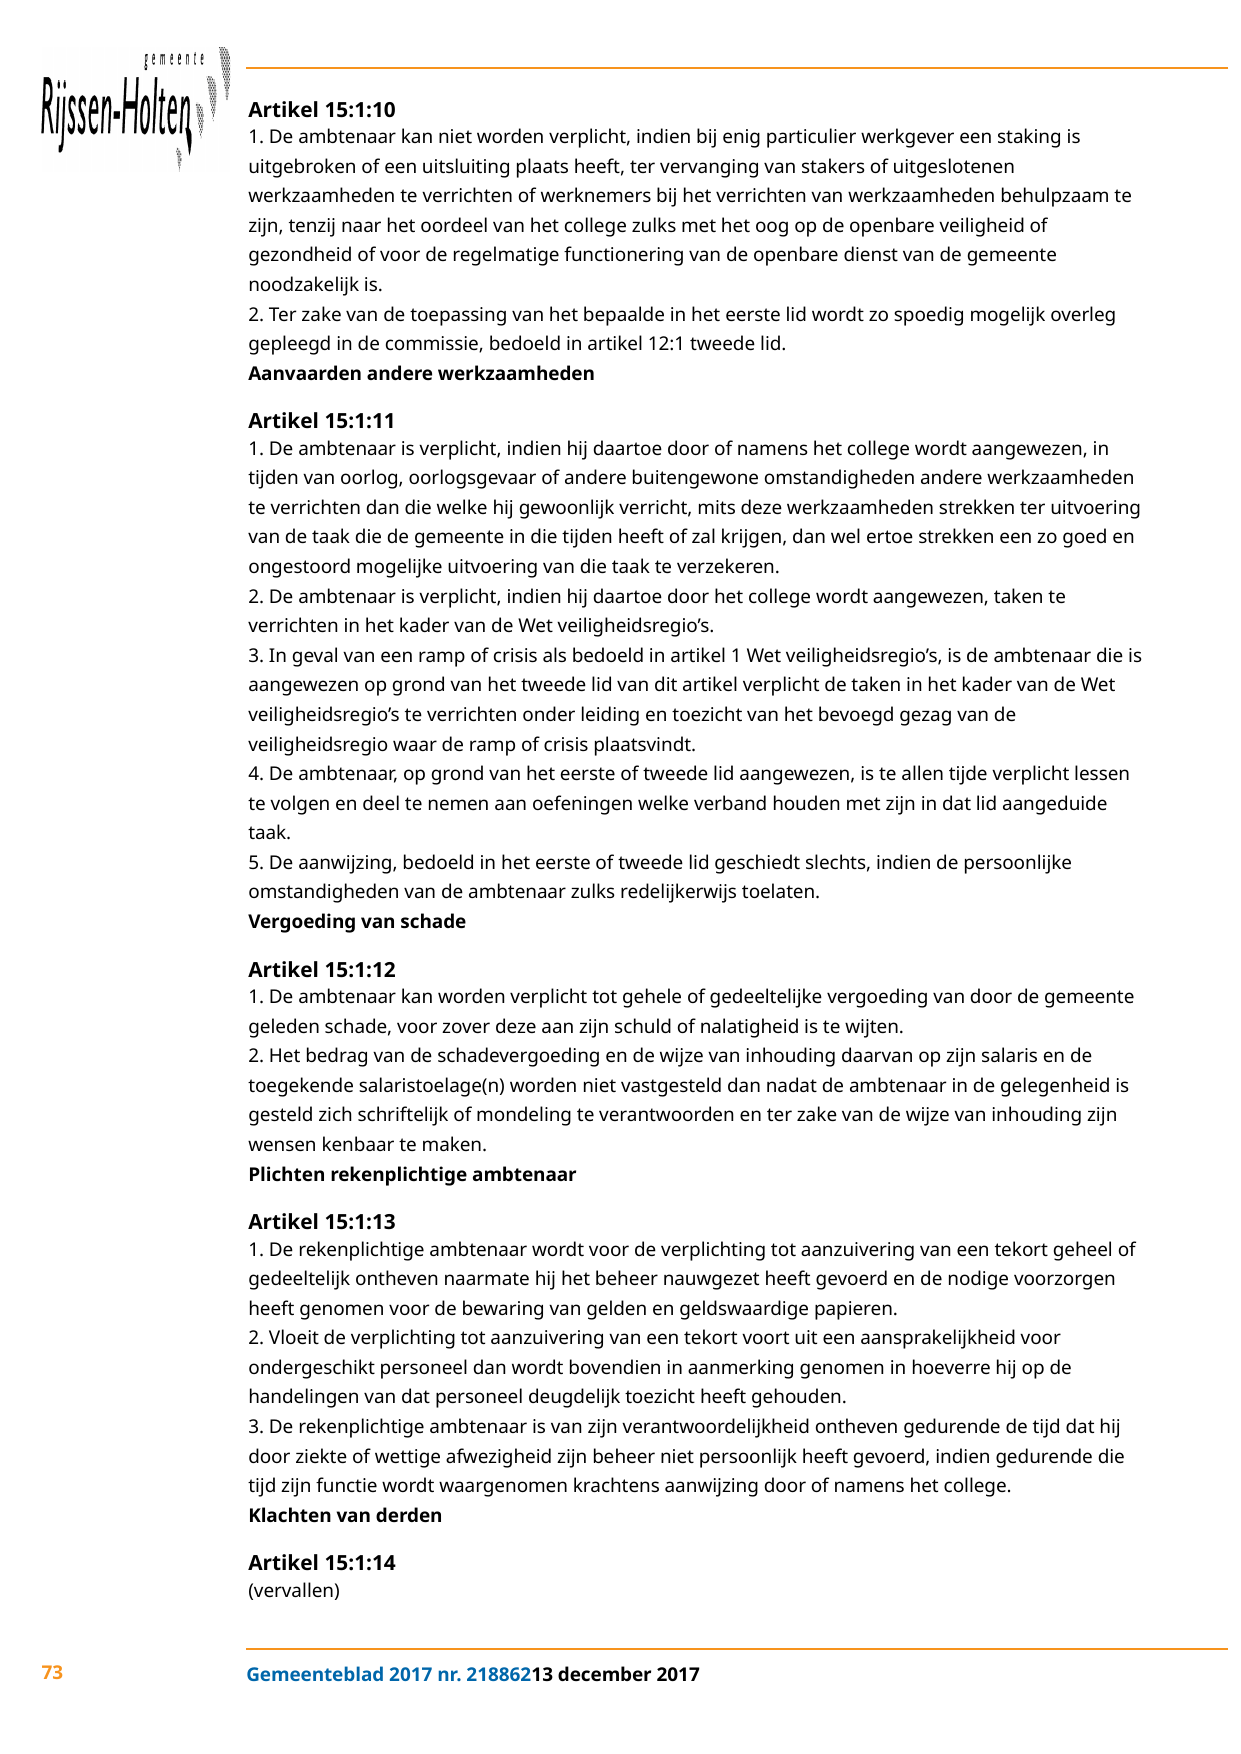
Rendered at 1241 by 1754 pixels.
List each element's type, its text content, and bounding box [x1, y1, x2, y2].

text 2. Het bedrag van de schadevergoeding en de wijze van inhouding daarvan op zijn salaris en de toegekende salaristoelage(n) worden niet vastgesteld dan nadat de ambtenaar in de gelegenheid is gesteld zich schriftelijk of mondeling te verantwoorden en ter zake van de wijze van inhouding zijn wensen kenbaar te maken. [248, 1042, 1152, 1157]
picture [41, 47, 231, 172]
text 1. De rekenplichtige ambtenaar wordt voor de verplichting tot aanzuivering van een tekort geheel of gedeeltelijk ontheven naarmate hij het beheer nauwgezet heeft gevoerd en de nodige voorzorgen heeft genomen voor de bewaring van gelden en geldswaardige papieren. [248, 1236, 1152, 1321]
text Klachten van derden [248, 1502, 1152, 1528]
text 3. De rekenplichtige ambtenaar is van zijn verantwoordelijkheid ontheven gedurende de tijd dat hij door ziekte of wettige afwezigheid zijn beheer niet persoonlijk heeft gevoerd, indien gedurende die tijd zijn functie wordt waargenomen krachtens aanwijzing door of namens het college. [248, 1413, 1152, 1498]
text 3. In geval van een ramp of crisis als bedoeld in artikel 1 Wet veiligheidsregio’s, is de ambtenaar die is aangewezen op grond van het tweede lid van dit artikel verplicht de taken in het kader van de Wet veiligheidsregio’s te verrichten onder leiding en toezicht van het bevoegd gezag van de veiligheidsregio waar de ramp of crisis plaatsvindt. [248, 642, 1152, 756]
text (vervallen) [248, 1577, 1152, 1603]
text Artikel 15:1:14 [248, 1548, 1152, 1577]
text 4. De ambtenaar, op grond van het eerste of tweede lid aangewezen, is te allen tijde verplicht lessen te volgen en deel te nemen aan oefeningen welke verband houden met zijn in dat lid aangeduide taak. [248, 760, 1152, 845]
text Artikel 15:1:10 [248, 95, 1152, 123]
text 5. De aanwijzing, bedoeld in het eerste of tweede lid geschiedt slechts, indien de persoonlijke omstandigheden van de ambtenaar zulks redelijkerwijs toelaten. [248, 849, 1152, 904]
text Artikel 15:1:11 [248, 406, 1152, 435]
text 1. De ambtenaar kan worden verplicht tot gehele of gedeeltelijke vergoeding van door de gemeente geleden schade, voor zover deze aan zijn schuld of nalatigheid is te wijten. [248, 983, 1152, 1038]
text 1. De ambtenaar kan niet worden verplicht, indien bij enig particulier werkgever een staking is uitgebroken of een uitsluiting plaats heeft, ter vervanging van stakers of uitgeslotenen werkzaamheden te verrichten of werknemers bij het verrichten van werkzaamheden behulpzaam te zijn, tenzij naar het oordeel van het college zulks met het oog op de openbare veiligheid of gezondheid of voor de regelmatige functionering van de openbare dienst van de gemeente noodzakelijk is. [248, 123, 1152, 297]
text Plichten rekenplichtige ambtenaar [248, 1161, 1152, 1186]
text Aanvaarden andere werkzaamheden [248, 360, 1152, 386]
text Artikel 15:1:12 [248, 955, 1152, 983]
text Vergoeding van schade [248, 908, 1152, 934]
text 2. Ter zake van de toepassing van het bepaalde in het eerste lid wordt zo spoedig mogelijk overleg gepleegd in de commissie, bedoeld in artikel 12:1 tweede lid. [248, 301, 1152, 356]
text 2. De ambtenaar is verplicht, indien hij daartoe door het college wordt aangewezen, taken te verrichten in het kader van de Wet veiligheidsregio’s. [248, 583, 1152, 638]
text 2. Vloeit de verplichting tot aanzuivering van een tekort voort uit een aansprakelijkheid voor ondergeschikt personeel dan wordt bovendien in aanmerking genomen in hoeverre hij op de handelingen van dat personeel deugdelijk toezicht heeft gehouden. [248, 1324, 1152, 1409]
text 1. De ambtenaar is verplicht, indien hij daartoe door of namens het college wordt aangewezen, in tijden van oorlog, oorlogsgevaar of andere buitengewone omstandigheden andere werkzaamheden te verrichten dan die welke hij gewoonlijk verricht, mits deze werkzaamheden strekken ter uitvoering van de taak die de gemeente in die tijden heeft of zal krijgen, dan wel ertoe strekken een zo goed en ongestoord mogelijke uitvoering van die taak te verzekeren. [248, 435, 1152, 579]
text Artikel 15:1:13 [248, 1207, 1152, 1236]
